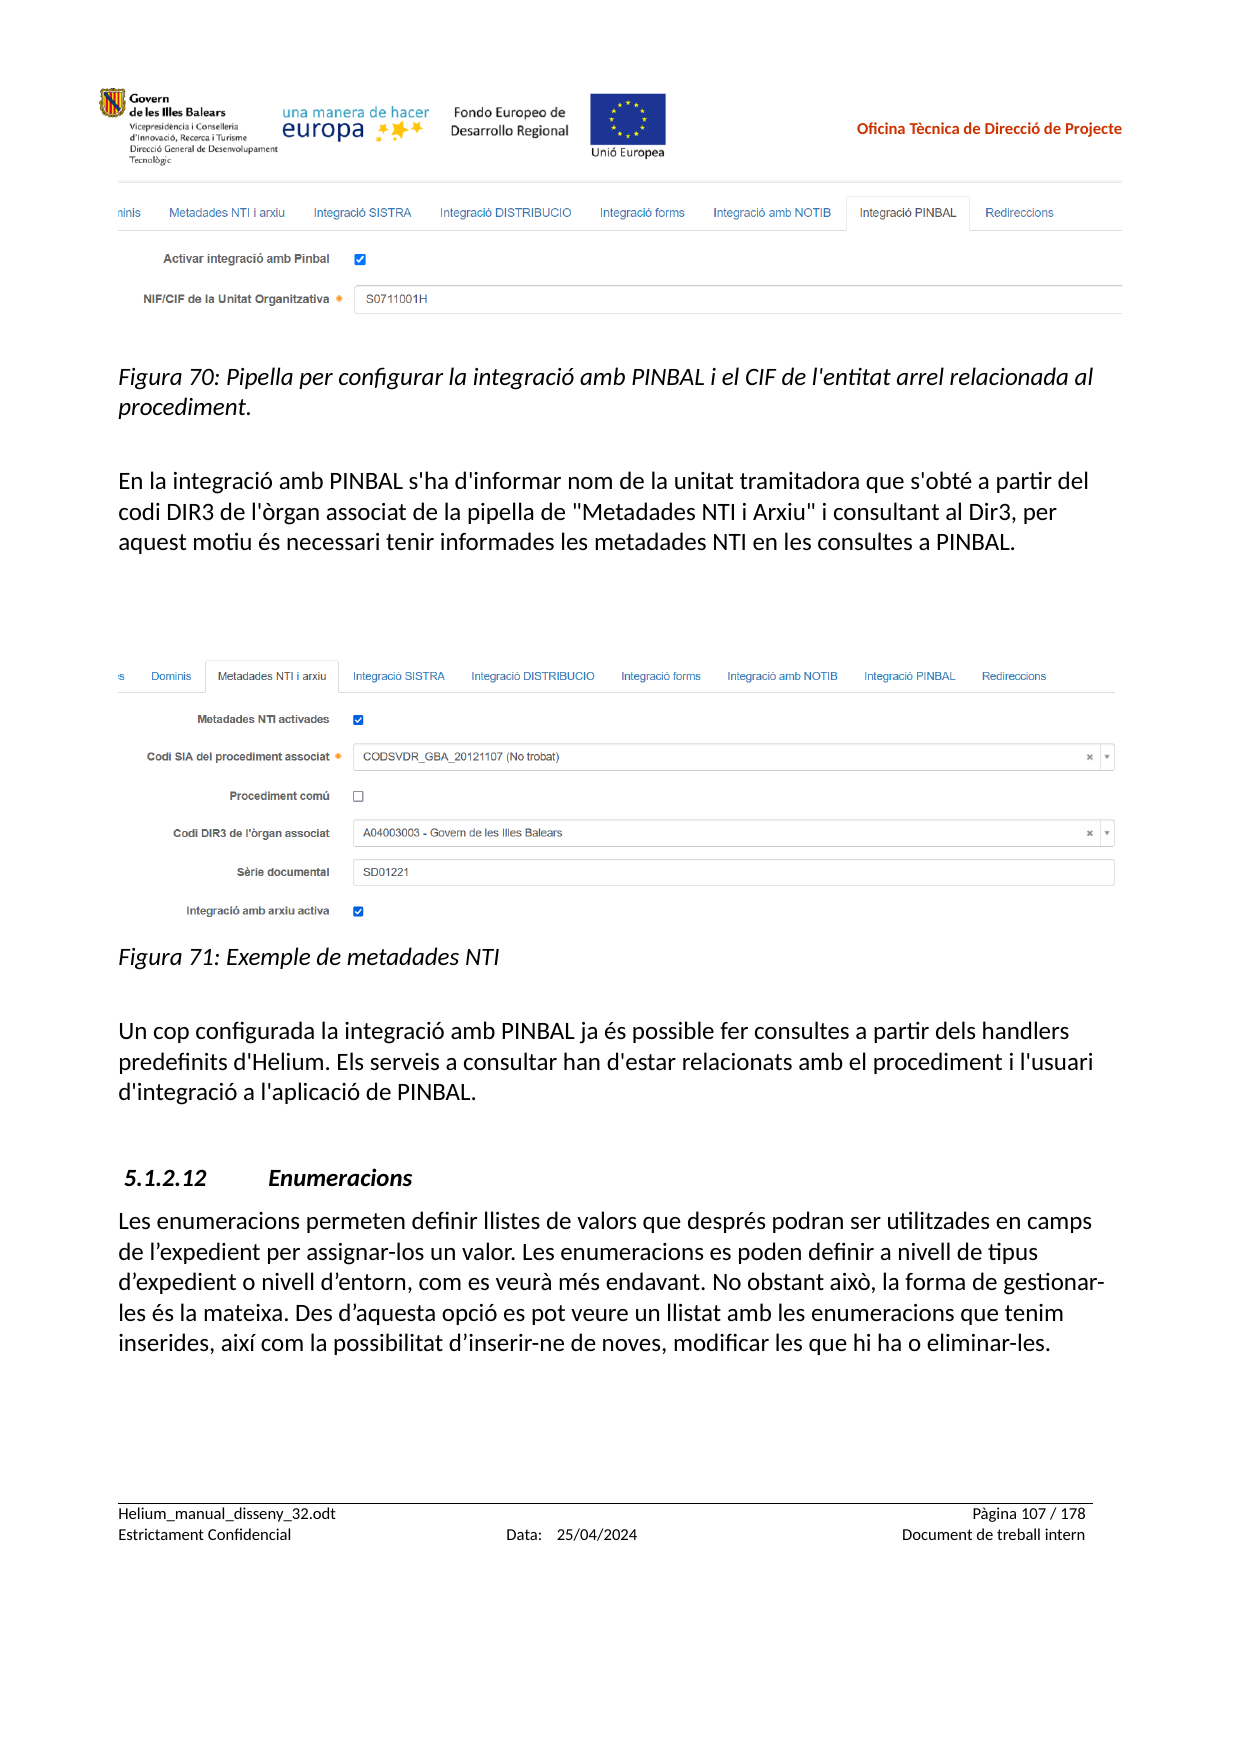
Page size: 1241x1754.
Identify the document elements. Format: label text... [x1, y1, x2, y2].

picture [118, 180, 1123, 361]
picture [99, 87, 668, 166]
picture [118, 655, 1123, 941]
subtitle Enumeracions [118, 1163, 1122, 1193]
text En la integració amb PINBAL s'ha d'informar nom de la unitat tramitadora que s'obté a partir del codi DIR3 de l'òrgan associat de la pipella de "Metadades NTI i Arxiu" i consultant al Dir3, per aquest motiu és necessari tenir informades les metadades NTI en les consultes a PINBAL. [118, 465, 1122, 557]
text Les enumeracions permeten definir llistes de valors que després podran ser utilitzades en camps de l’expedient per assignar-los un valor. Les enumeracions es poden definir a nivell de tipus d’expedient o nivell d’entorn, com es veurà més endavant. No obstant això, la forma de gestionar-les és la mateixa. Des d’aquesta opció es pot veure un llistat amb les enumeracions que tenim inserides, així com la possibilitat d’inserir-ne de noves, modificar les que hi ha o eliminar-les. [118, 1205, 1122, 1358]
text Figura 70: Pipella per configurar la integració amb PINBAL i el CIF de l'entitat arrel relacionada al procediment. [118, 361, 1122, 422]
text Un cop configurada la integració amb PINBAL ja és possible fer consultes a partir dels handlers predefinits d'Helium. Els serveis a consultar han d'estar relacionats amb el procediment i l'usuari d'integració a l'aplicació de PINBAL. [118, 1016, 1122, 1107]
text Figura 71: Exemple de metadades NTI [118, 941, 1122, 971]
